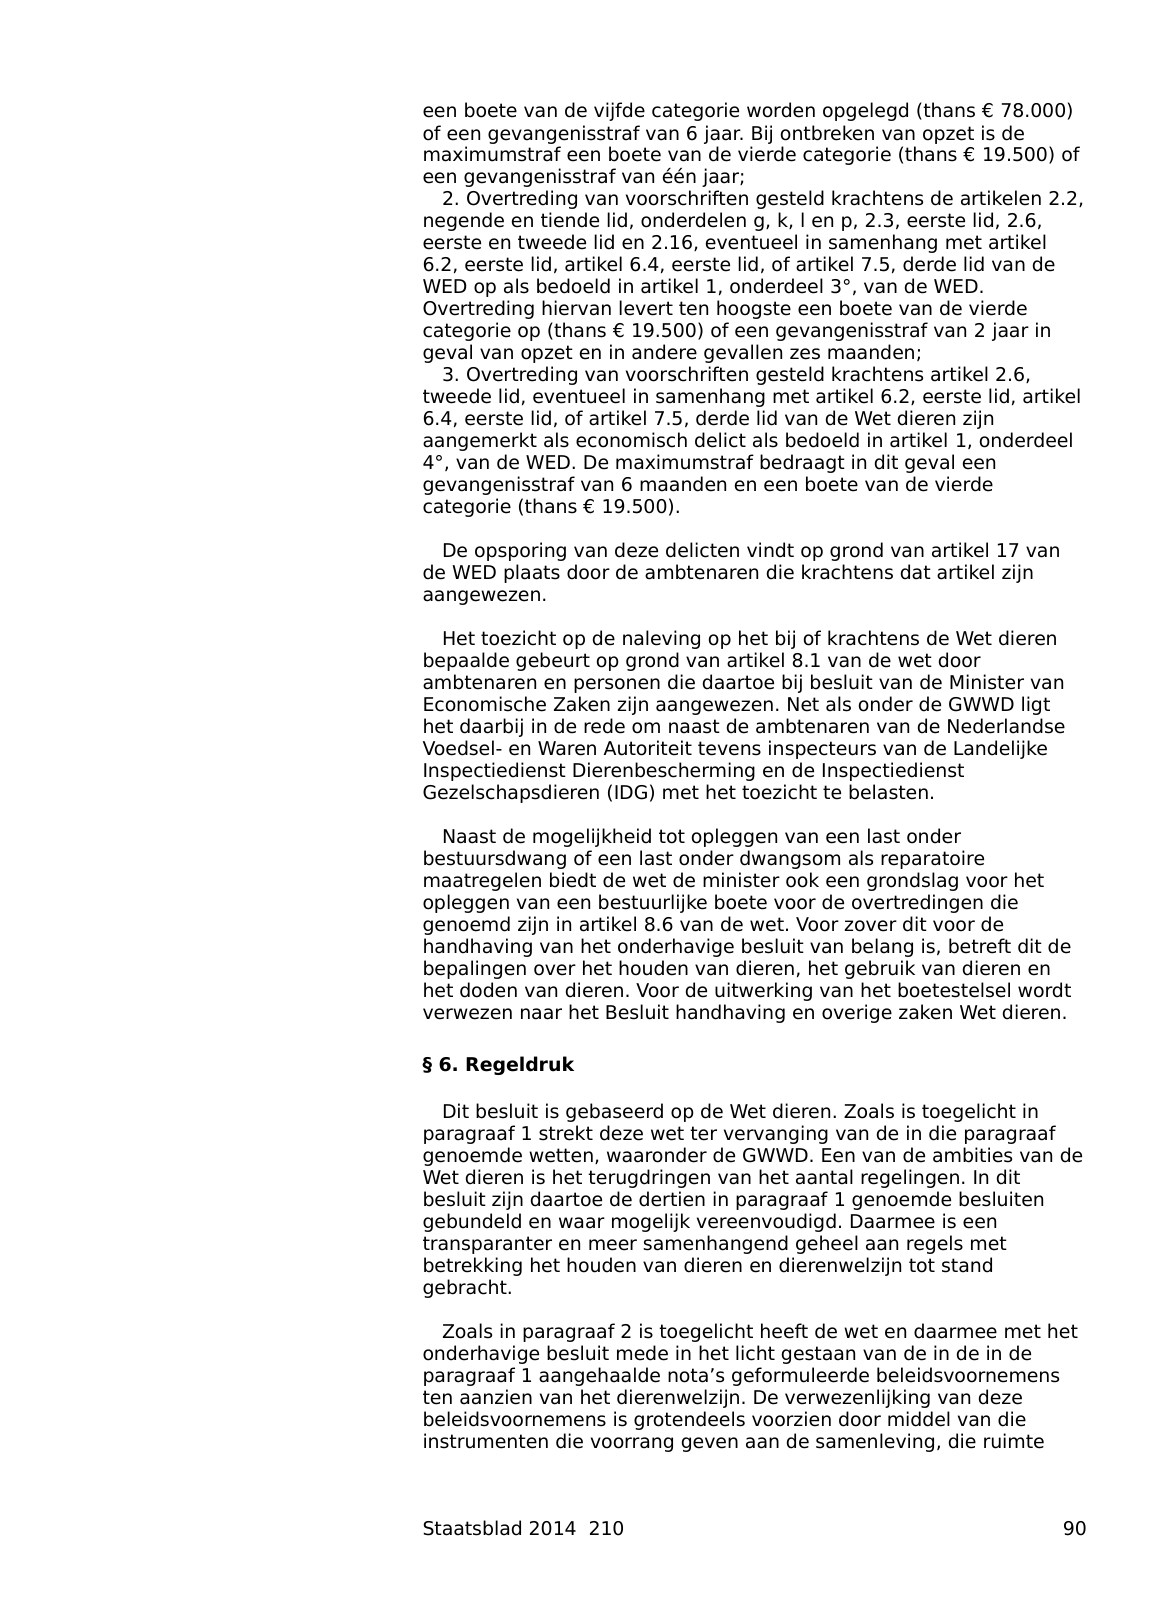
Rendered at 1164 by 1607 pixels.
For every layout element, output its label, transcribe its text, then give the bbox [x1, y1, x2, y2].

subtitle § 6. Regeldruk [422, 1054, 1087, 1076]
text Naast de mogelijkheid tot opleggen van een last onder bestuursdwang of een last onder dwangsom als reparatoire maatregelen biedt de wet de minister ook een grondslag voor het opleggen van een bestuurlijke boete voor de overtredingen die genoemd zijn in artikel 8.6 van de wet. Voor zover dit voor de handhaving van het onderhavige besluit van belang is, betreft dit de bepalingen over het houden van dieren, het gebruik van dieren en het doden van dieren. Voor de uitwerking van het boetestelsel wordt verwezen naar het Besluit handhaving en overige zaken Wet dieren. [422, 826, 1087, 1024]
text Dit besluit is gebaseerd op de Wet dieren. Zoals is toegelicht in paragraaf 1 strekt deze wet ter vervanging van de in die paragraaf genoemde wetten, waaronder de GWWD. Een van de ambities van de Wet dieren is het terugdringen van het aantal regelingen. In dit besluit zijn daartoe de dertien in paragraaf 1 genoemde besluiten gebundeld en waar mogelijk vereenvoudigd. Daarmee is een transparanter en meer samenhangend geheel aan regels met betrekking het houden van dieren en dierenwelzijn tot stand gebracht. [422, 1101, 1087, 1299]
text 2. Overtreding van voorschriften gesteld krachtens de artikelen 2.2, negende en tiende lid, onderdelen g, k, l en p, 2.3, eerste lid, 2.6, eerste en tweede lid en 2.16, eventueel in samenhang met artikel 6.2, eerste lid, artikel 6.4, eerste lid, of artikel 7.5, derde lid van de WED op als bedoeld in artikel 1, onderdeel 3°, van de WED. Overtreding hiervan levert ten hoogste een boete van de vierde categorie op (thans € 19.500) of een gevangenisstraf van 2 jaar in geval van opzet en in andere gevallen zes maanden; [422, 188, 1087, 364]
text een boete van de vijfde categorie worden opgelegd (thans € 78.000) of een gevangenisstraf van 6 jaar. Bij ontbreken van opzet is de maximumstraf een boete van de vierde categorie (thans € 19.500) of een gevangenisstraf van één jaar; [422, 100, 1087, 188]
text Zoals in paragraaf 2 is toegelicht heeft de wet en daarmee met het onderhavige besluit mede in het licht gestaan van de in de in de paragraaf 1 aangehaalde nota’s geformuleerde beleidsvoornemens ten aanzien van het dierenwelzijn. De verwezenlijking van deze beleidsvoornemens is grotendeels voorzien door middel van die instrumenten die voorrang geven aan de samenleving, die ruimte [422, 1321, 1087, 1453]
text 3. Overtreding van voorschriften gesteld krachtens artikel 2.6, tweede lid, eventueel in samenhang met artikel 6.2, eerste lid, artikel 6.4, eerste lid, of artikel 7.5, derde lid van de Wet dieren zijn aangemerkt als economisch delict als bedoeld in artikel 1, onderdeel 4°, van de WED. De maximumstraf bedraagt in dit geval een gevangenisstraf van 6 maanden en een boete van de vierde categorie (thans € 19.500). [422, 364, 1087, 518]
text De opsporing van deze delicten vindt op grond van artikel 17 van de WED plaats door de ambtenaren die krachtens dat artikel zijn aangewezen. [422, 540, 1087, 606]
text Het toezicht op de naleving op het bij of krachtens de Wet dieren bepaalde gebeurt op grond van artikel 8.1 van de wet door ambtenaren en personen die daartoe bij besluit van de Minister van Economische Zaken zijn aangewezen. Net als onder de GWWD ligt het daarbij in de rede om naast de ambtenaren van de Nederlandse Voedsel- en Waren Autoriteit tevens inspecteurs van de Landelijke Inspectiedienst Dierenbescherming en de Inspectiedienst Gezelschapsdieren (IDG) met het toezicht te belasten. [422, 628, 1087, 804]
